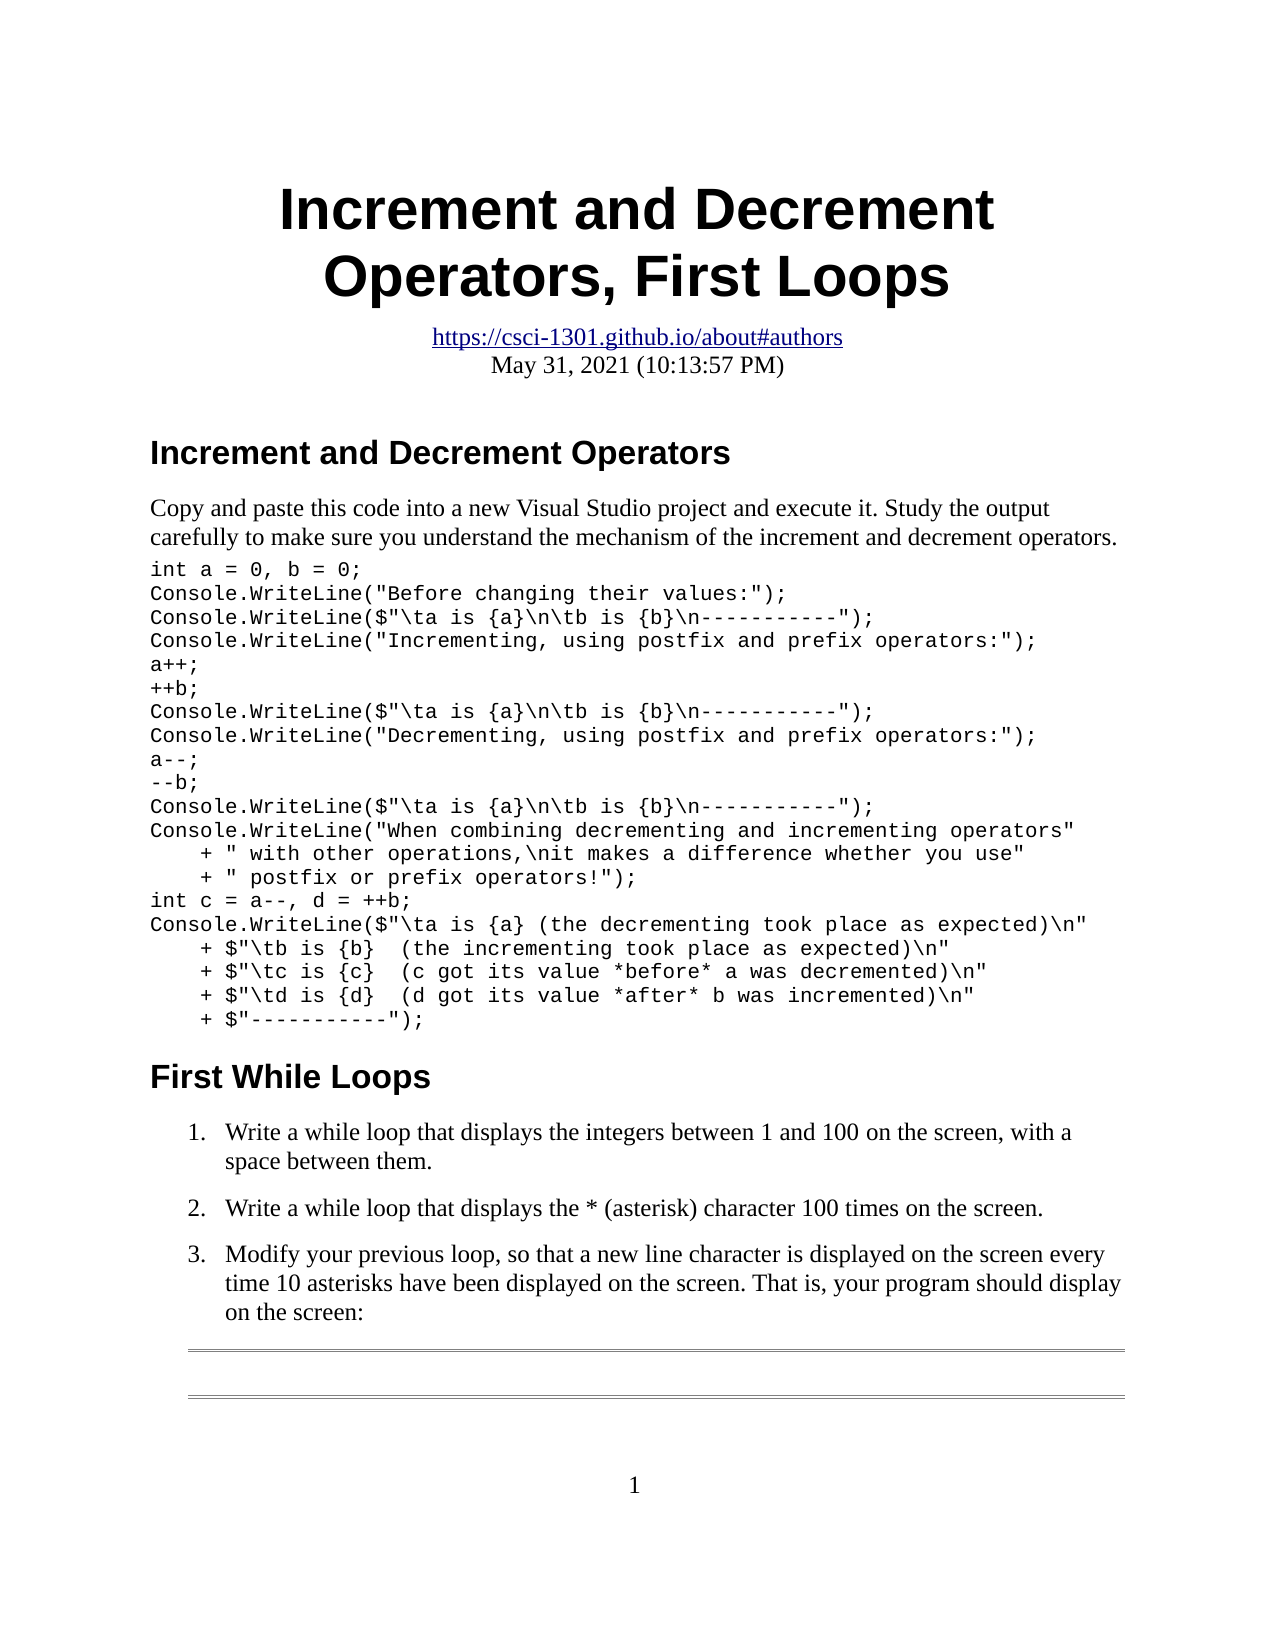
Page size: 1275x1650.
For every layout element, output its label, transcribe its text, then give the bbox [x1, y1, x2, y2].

text Console.WriteLine($"\ta is {a}\n\tb is {b}\n-----------"); [150, 607, 1125, 630]
text Console.WriteLine("Decrementing, using postfix and prefix operators:"); [150, 725, 1125, 749]
text May 31, 2021 (10:13:57 PM) [150, 350, 1125, 379]
list Write a while loop that displays the integers between and on the screen, with a space between them. [187, 1117, 1125, 1175]
text Console.WriteLine($"\ta is {a}\n\tb is {b}\n-----------"); [150, 796, 1125, 819]
text Copy and paste this code into a new Visual Studio project and execute it. Study the output carefully to make sure you understand the mechanism of the increment and decrement operators. [150, 493, 1125, 551]
text + $"\tc is {c} (c got its value *before* a was decremented)\n" [150, 961, 1125, 985]
subtitle Increment and Decrement Operators [150, 433, 1125, 472]
list Modify your previous loop, so that a new line character is displayed on the screen every time 10 asterisks have been displayed on the screen. That is, your program should display on the screen: [187, 1239, 1125, 1326]
text int c = a--, d = ++b; [150, 891, 1125, 914]
text int a = 0, b = 0; [150, 559, 1125, 583]
text a++; [150, 654, 1125, 678]
text Console.WriteLine($"\ta is {a}\n\tb is {b}\n-----------"); [150, 701, 1125, 725]
list Write a while loop that displays the * (asterisk) character 100 times on the screen. [187, 1193, 1125, 1222]
text ++b; [150, 678, 1125, 701]
text + " with other operations,\nit makes a difference whether you use" [150, 843, 1125, 867]
text a--; [150, 749, 1125, 772]
text + $"\tb is {b} (the incrementing took place as expected)\n" [150, 938, 1125, 961]
text + " postfix or prefix operators!"); [150, 867, 1125, 891]
text + $"\td is {d} (d got its value *after* b was incremented)\n" [150, 985, 1125, 1009]
title Increment and Decrement Operators, First Loops [150, 175, 1125, 309]
text Console.WriteLine($"\ta is {a} (the decrementing took place as expected)\n" [150, 914, 1125, 938]
text Console.WriteLine("When combining decrementing and incrementing operators" [150, 819, 1125, 843]
text Console.WriteLine("Before changing their values:"); [150, 583, 1125, 607]
text --b; [150, 772, 1125, 796]
text + $"-----------"); [150, 1009, 1125, 1032]
subtitle First While Loops [150, 1057, 1125, 1096]
text https://csci-1301.github.io/about#authors [150, 322, 1125, 350]
text Console.WriteLine("Incrementing, using postfix and prefix operators:"); [150, 630, 1125, 654]
